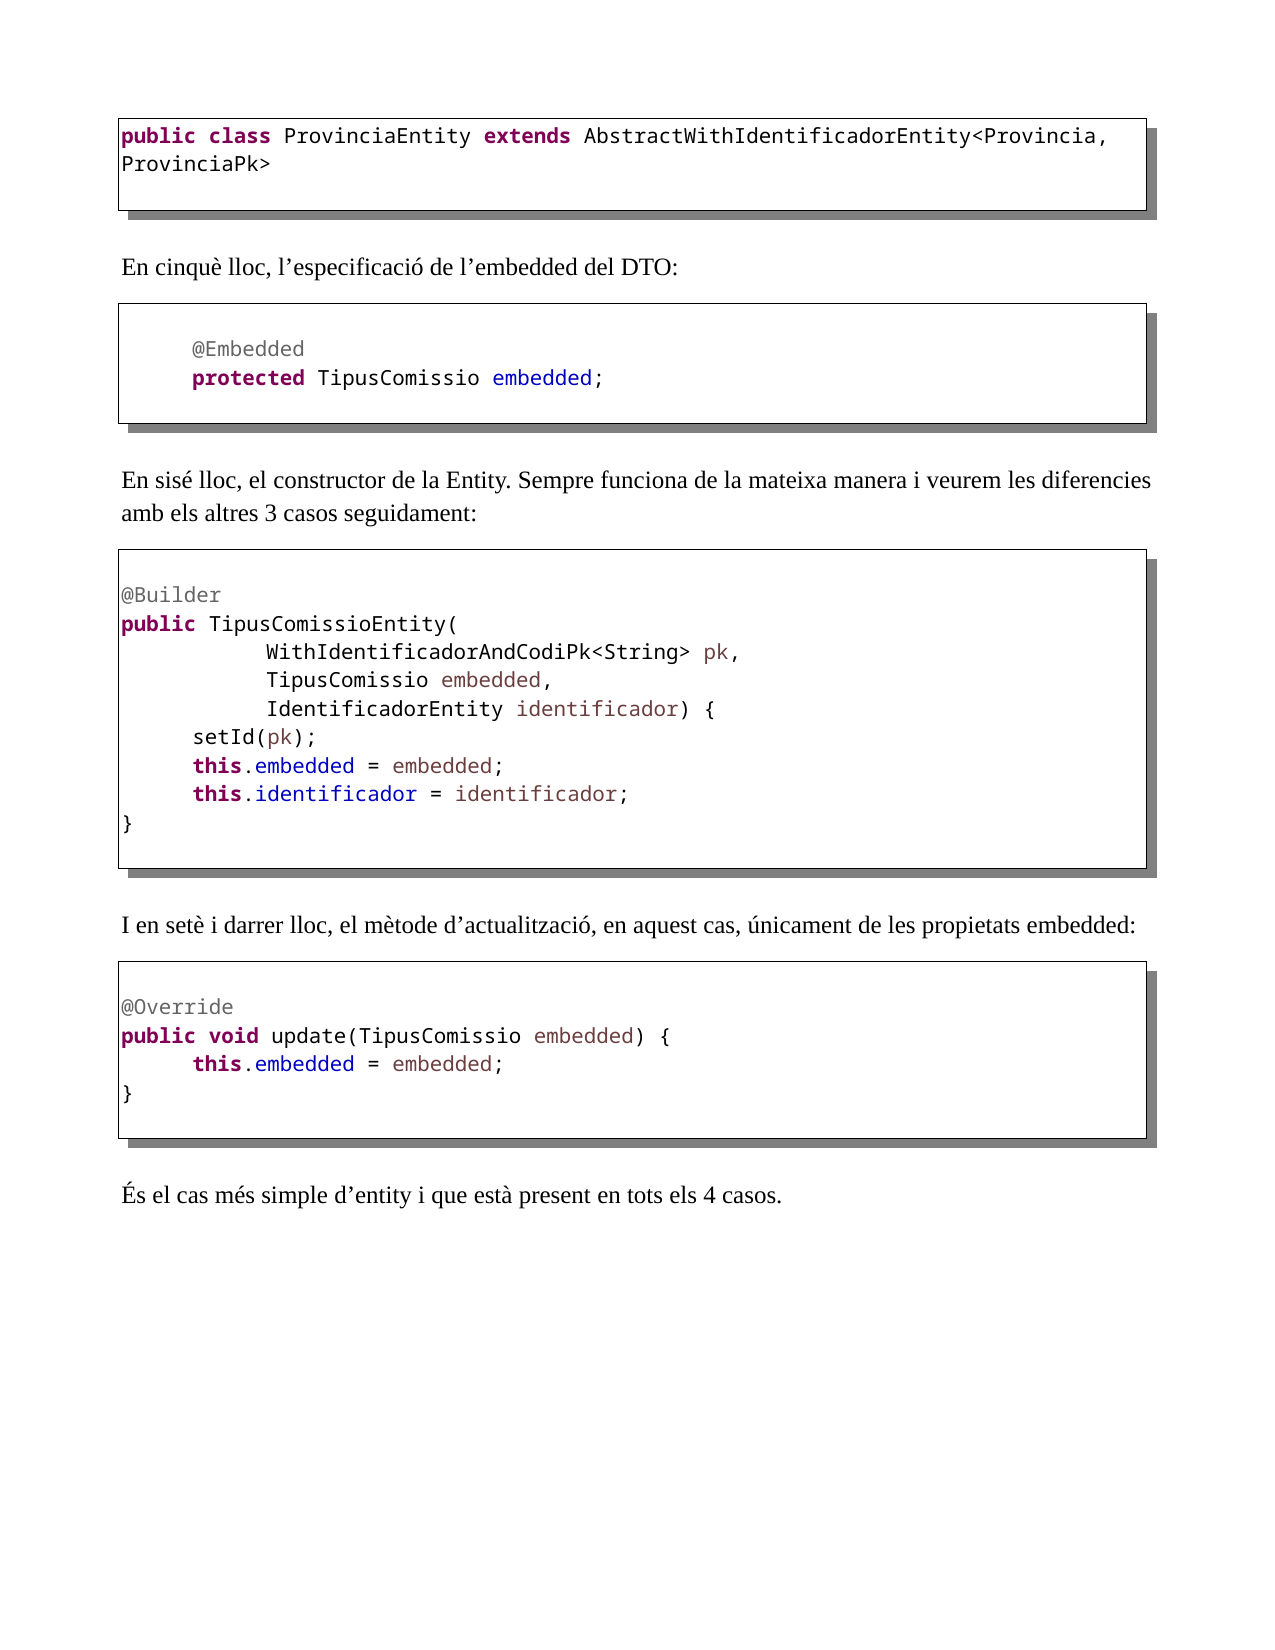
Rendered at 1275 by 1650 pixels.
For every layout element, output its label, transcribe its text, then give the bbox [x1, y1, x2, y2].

text @Override [119, 989, 1146, 1018]
text protected TipusComissio embedded; [119, 359, 1146, 391]
text } [119, 805, 1146, 836]
text public class ProvinciaEntity extends AbstractWithIdentificadorEntity<Provincia, ProvinciaPk> [119, 119, 1146, 178]
text @Builder [119, 577, 1146, 606]
text this.embedded = embedded; [119, 748, 1146, 776]
text TipusComissio embedded, [119, 662, 1146, 691]
text this.identificador = identificador; [119, 776, 1146, 805]
text En cinquè lloc, l’especificació de l’embedded del DTO: [118, 252, 1157, 283]
text this.embedded = embedded; [119, 1046, 1146, 1074]
text setId(pk); [119, 719, 1146, 748]
text public void update(TipusComissio embedded) { [119, 1018, 1146, 1046]
text I en setè i darrer lloc, el mètode d’actualització, en aquest cas, únicament de les propietats embedded: [118, 910, 1157, 942]
text WithIdentificadorAndCodiPk<String> pk, [119, 634, 1146, 662]
text És el cas més simple d’entity i que està present en tots els 4 casos. [118, 1180, 1157, 1212]
text En sisé lloc, el constructor de la Entity. Sempre funciona de la mateixa manera i veurem les diferencies amb els altres 3 casos seguidament: [118, 465, 1157, 529]
text IdentificadorEntity identificador) { [119, 691, 1146, 719]
text public TipusComissioEntity( [119, 606, 1146, 634]
text } [119, 1074, 1146, 1106]
text @Embedded [119, 331, 1146, 359]
